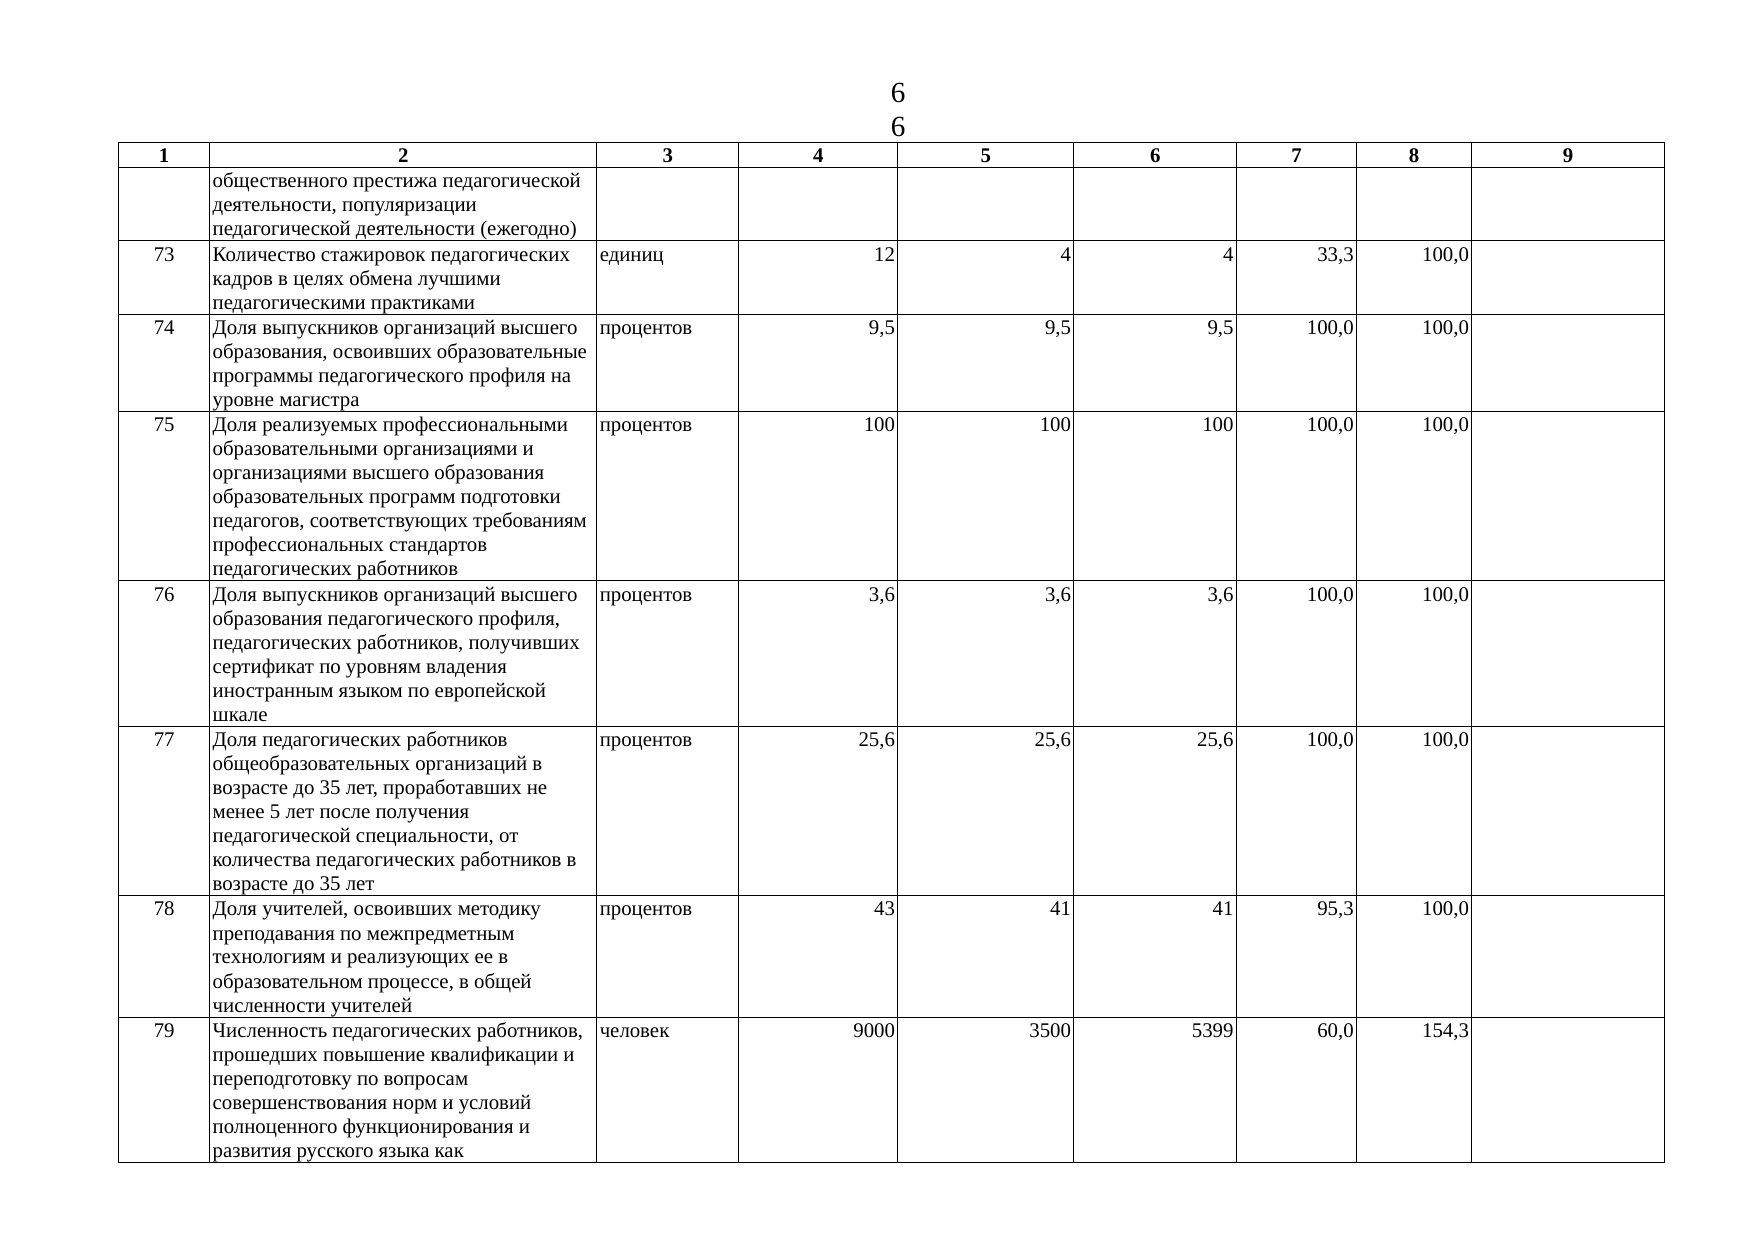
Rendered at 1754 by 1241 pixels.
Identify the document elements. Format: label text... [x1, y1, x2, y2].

table_cell 154,3 [1357, 1018, 1471, 1162]
table_cell [1472, 412, 1664, 580]
table_cell Доля учителей, освоивших методику преподавания по межпредметным технологиям и реализующих ее в образовательном процессе, в общей численности учителей [210, 896, 596, 1017]
table_cell 100,0 [1357, 727, 1471, 895]
table_cell процентов [597, 581, 738, 726]
table_header 1 [119, 143, 209, 167]
table_cell 43 [739, 896, 897, 1017]
table_cell 100,0 [1237, 412, 1356, 580]
table_cell 41 [1074, 896, 1236, 1017]
table_cell Доля выпускников организаций высшего образования, освоивших образовательные программы педагогического профиля на уровне магистра [210, 315, 596, 411]
table_cell 100,0 [1237, 727, 1356, 895]
table_cell 95,3 [1237, 896, 1356, 1017]
table_header 6 [1074, 143, 1236, 167]
table_cell 4 [1074, 241, 1236, 314]
table_cell 25,6 [1074, 727, 1236, 895]
table_header 9 [1472, 143, 1664, 167]
table_cell [1357, 168, 1471, 240]
table_cell Количество стажировок педагогических кадров в целях обмена лучшими педагогическими практиками [210, 241, 596, 314]
table_cell 75 [119, 412, 209, 580]
table_cell 100 [739, 412, 897, 580]
table_cell [119, 168, 209, 240]
table_cell 60,0 [1237, 1018, 1356, 1162]
table_cell Доля педагогических работников общеобразовательных организаций в возрасте до 35 лет, проработавших не менее 5 лет после получения педагогической специальности, от количества педагогических работников в возрасте до 35 лет [210, 727, 596, 895]
table_cell 5399 [1074, 1018, 1236, 1162]
table_cell 78 [119, 896, 209, 1017]
table_cell 9000 [739, 1018, 897, 1162]
table_cell 9,5 [898, 315, 1073, 411]
table_cell [1472, 581, 1664, 726]
table_cell 25,6 [739, 727, 897, 895]
table_header 3 [597, 143, 738, 167]
table_cell [898, 168, 1073, 240]
table_cell [1472, 896, 1664, 1017]
table_cell 100,0 [1357, 896, 1471, 1017]
table_cell 74 [119, 315, 209, 411]
table_header 4 [739, 143, 897, 167]
table_cell процентов [597, 727, 738, 895]
table_cell 4 [898, 241, 1073, 314]
table_cell [739, 168, 897, 240]
table_cell [1472, 1018, 1664, 1162]
table_cell 100,0 [1237, 315, 1356, 411]
table_cell [1074, 168, 1236, 240]
table_cell [1472, 727, 1664, 895]
table_cell [1237, 168, 1356, 240]
table_cell 9,5 [1074, 315, 1236, 411]
table_cell 3500 [898, 1018, 1073, 1162]
table_cell 33,3 [1237, 241, 1356, 314]
table_cell 100,0 [1357, 581, 1471, 726]
table_cell 3,6 [1074, 581, 1236, 726]
table_cell [597, 168, 738, 240]
table_cell 100,0 [1357, 241, 1471, 314]
table_cell процентов [597, 412, 738, 580]
table_cell 100,0 [1237, 581, 1356, 726]
table_cell 3,6 [898, 581, 1073, 726]
table_cell 76 [119, 581, 209, 726]
table_cell процентов [597, 315, 738, 411]
table_cell 12 [739, 241, 897, 314]
table_cell [1472, 168, 1664, 240]
table_cell общественного престижа педагогической деятельности, популяризации педагогической деятельности (ежегодно) [210, 168, 596, 240]
table_cell 9,5 [739, 315, 897, 411]
table_header 8 [1357, 143, 1471, 167]
table_cell 3,6 [739, 581, 897, 726]
table_cell [1472, 241, 1664, 314]
table_cell 100 [898, 412, 1073, 580]
table_cell [1472, 315, 1664, 411]
table_cell человек [597, 1018, 738, 1162]
table_header 7 [1237, 143, 1356, 167]
table_header 2 [210, 143, 596, 167]
table_cell 100,0 [1357, 412, 1471, 580]
table_cell Доля выпускников организаций высшего образования педагогического профиля, педагогических работников, получивших сертификат по уровням владения иностранным языком по европейской шкале [210, 581, 596, 726]
table_cell 73 [119, 241, 209, 314]
table_cell 41 [898, 896, 1073, 1017]
table_cell 25,6 [898, 727, 1073, 895]
table_cell Доля реализуемых профессиональными образовательными организациями и организациями высшего образования образовательных программ подготовки педагогов, соответствующих требованиям профессиональных стандартов педагогических работников [210, 412, 596, 580]
table_cell 100 [1074, 412, 1236, 580]
table_cell Численность педагогических работников, прошедших повышение квалификации и переподготовку по вопросам совершенствования норм и условий полноценного функционирования и развития русского языка как [210, 1018, 596, 1162]
table_cell процентов [597, 896, 738, 1017]
table_cell 77 [119, 727, 209, 895]
table_cell единиц [597, 241, 738, 314]
table_header 5 [898, 143, 1073, 167]
table_cell 79 [119, 1018, 209, 1162]
table_cell 100,0 [1357, 315, 1471, 411]
